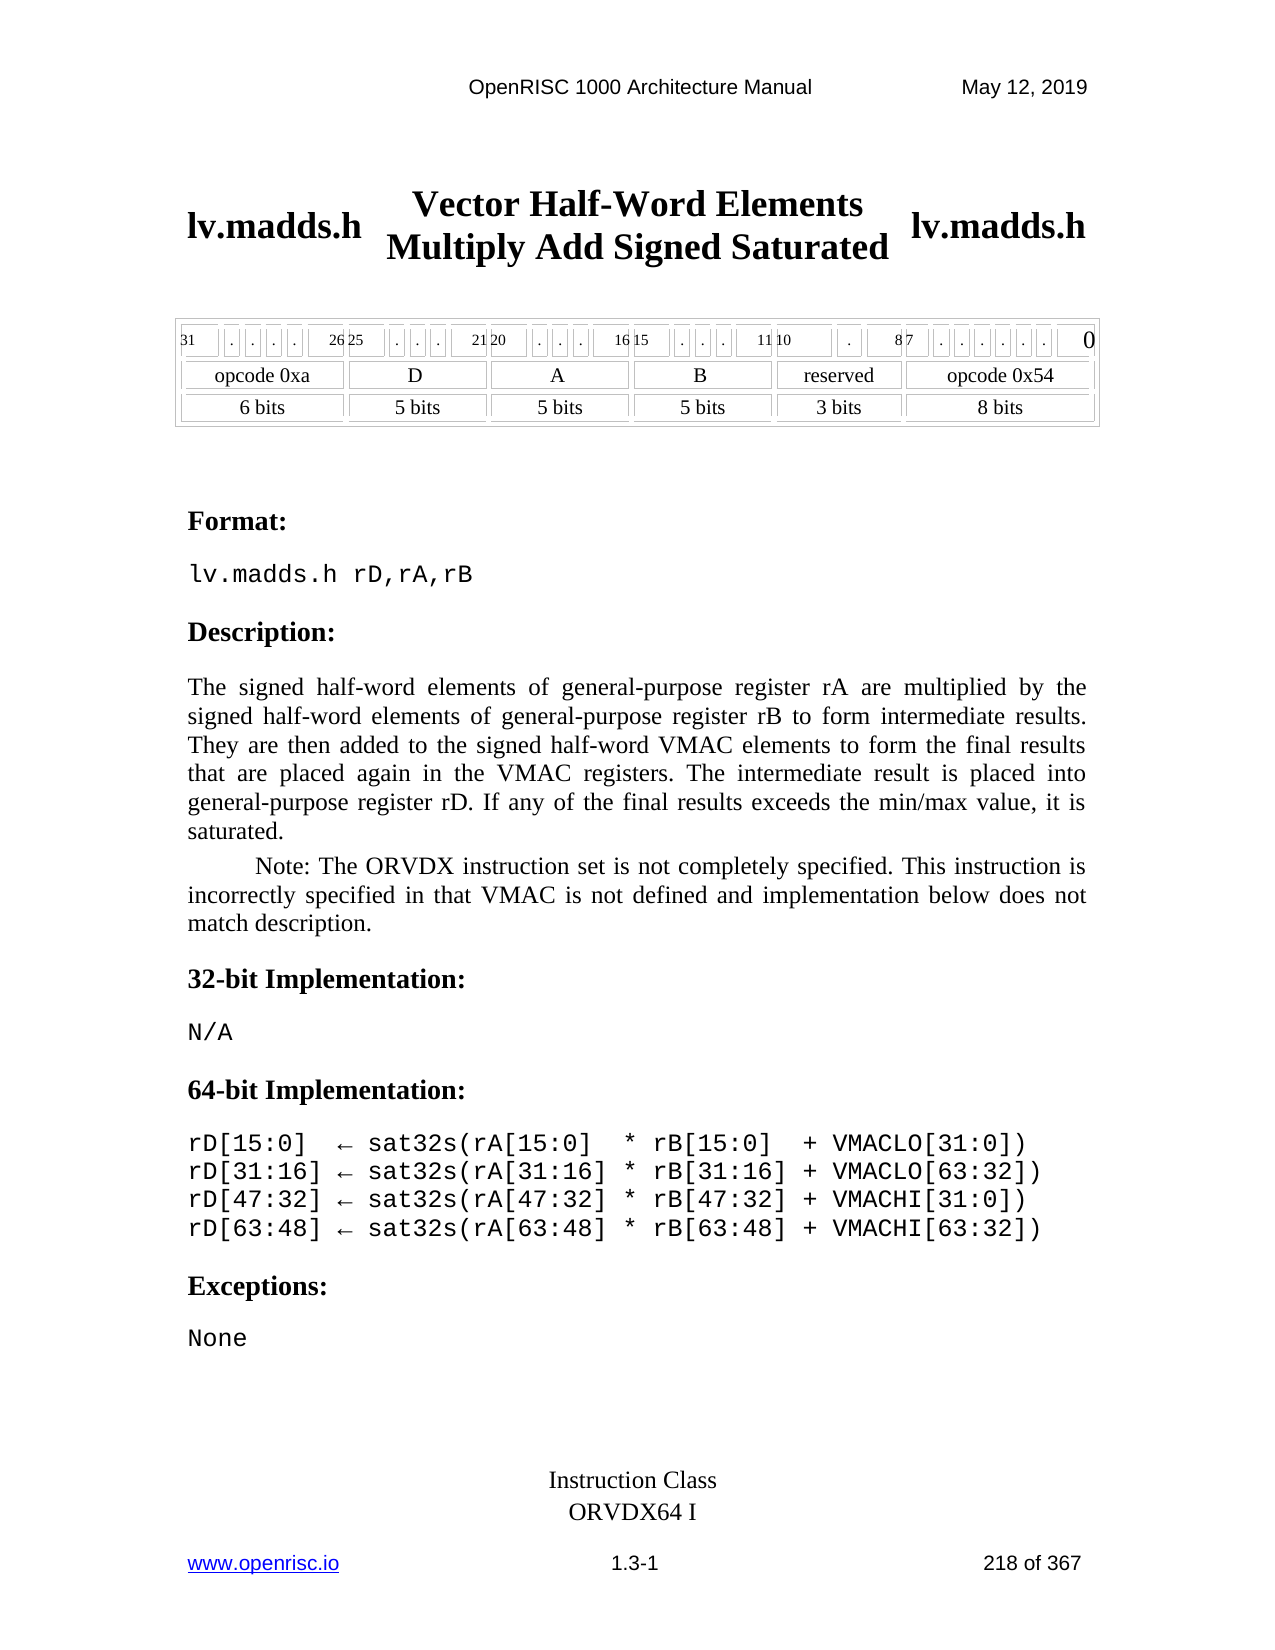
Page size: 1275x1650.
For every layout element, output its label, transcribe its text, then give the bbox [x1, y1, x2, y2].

text Exceptions: [187, 1269, 1087, 1301]
text 32-bit Implementation: [187, 962, 1087, 994]
text None [187, 1326, 1087, 1354]
text N/A [187, 1019, 1087, 1048]
text 64-bit Implementation: [187, 1073, 1087, 1105]
text Description: [187, 615, 1087, 647]
text Format: [187, 504, 1087, 536]
text Note: The ORVDX instruction set is not completely specified. This instruction is incorrectly specified in that VMAC is not defined and implementation below does not match description. [187, 851, 1087, 937]
text lv.madds.h rD,rA,rB [187, 561, 1087, 590]
text rD[15:0] ← sat32s(rA[15:0] * rB[15:0] + VMACLO[31:0]) rD[31:16] ← sat32s(rA[31:16] * rB[31:16] + VMACLO[63:32]) rD[47:32] ← sat32s(rA[47:32] * rB[47:32] + VMACHI[31:0]) rD[63:48] ← sat32s(rA[63:48] * rB[63:48] + VMACHI[63:32]) [187, 1130, 1087, 1244]
text The signed half-word elements of general-purpose register rA are multiplied by the signed half-word elements of general-purpose register rB to form intermediate results. They are then added to the signed half-word VMAC elements to form the final results that are placed again in the VMAC registers. The intermediate result is placed into general-purpose register rD. If any of the final results exceeds the min/max value, it is saturated. [187, 672, 1087, 845]
